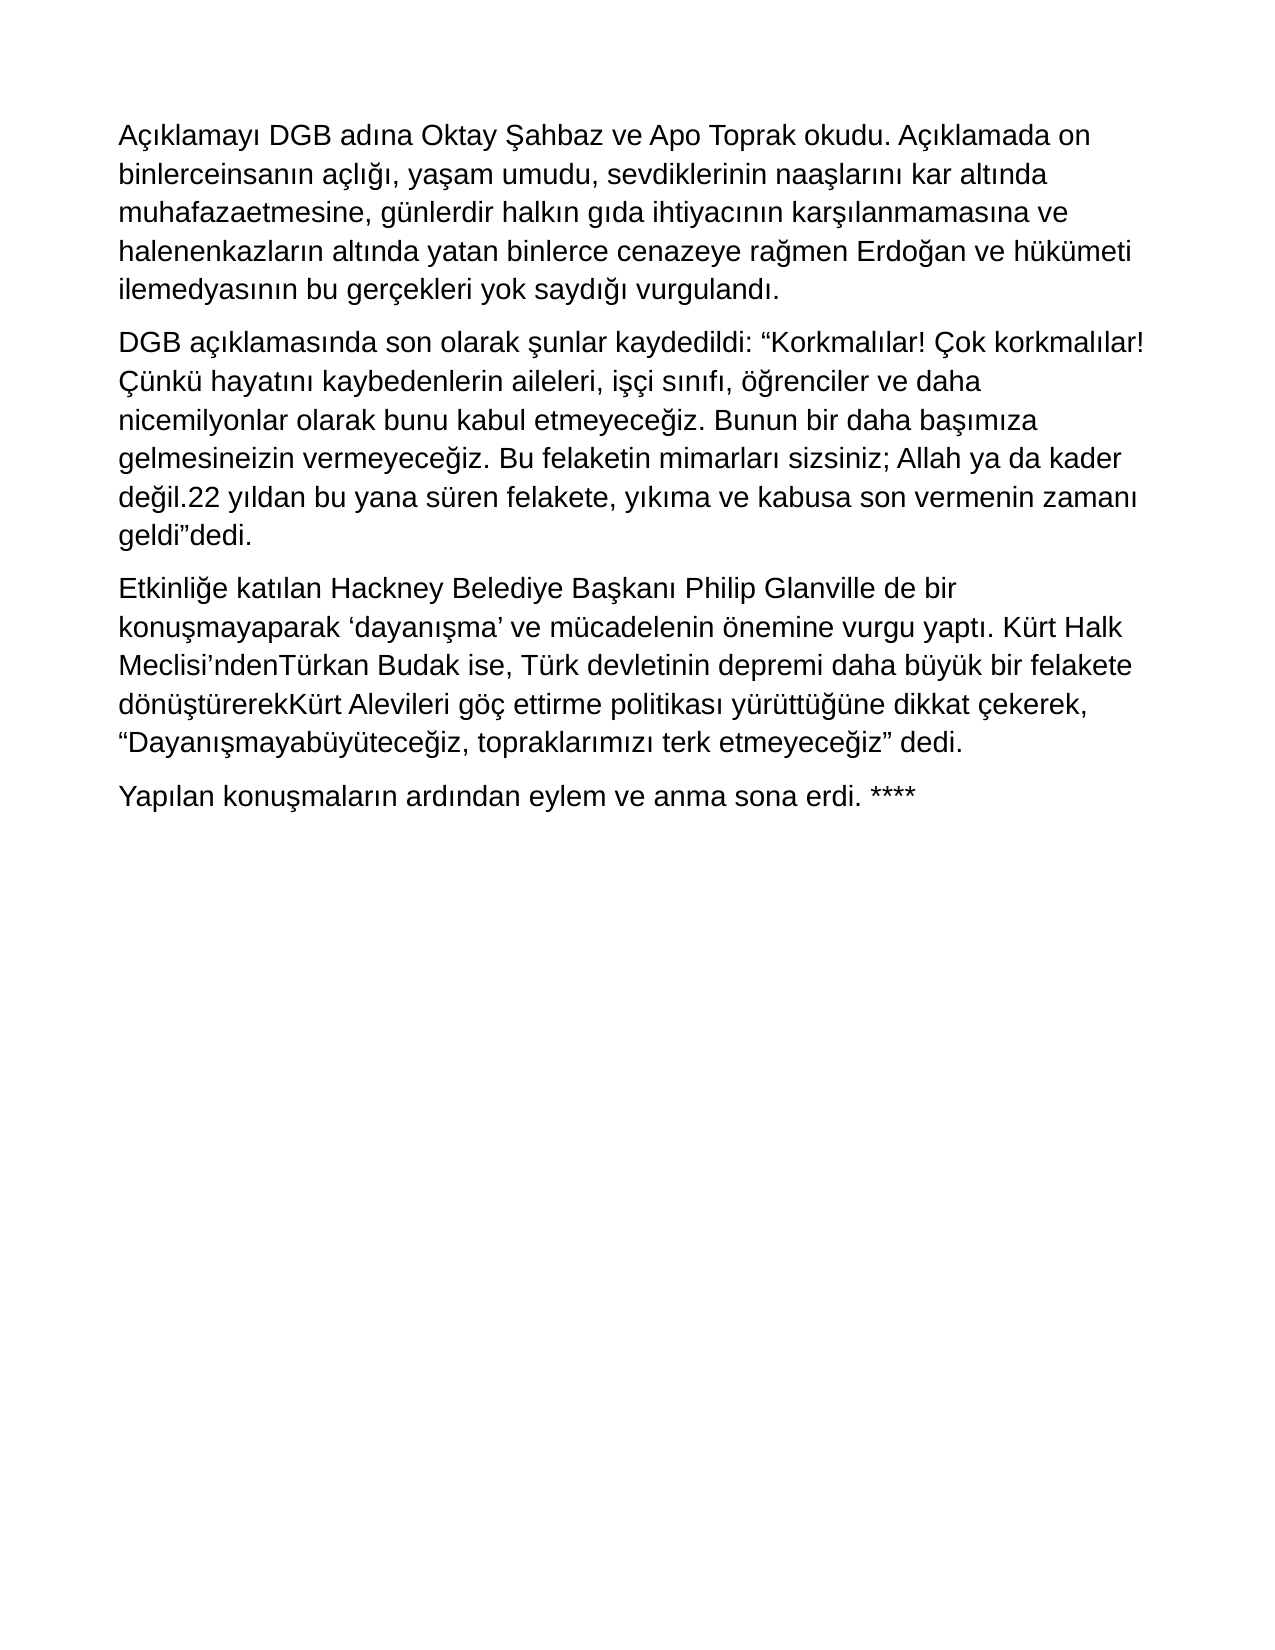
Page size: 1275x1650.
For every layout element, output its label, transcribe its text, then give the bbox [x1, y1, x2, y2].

text Açıklamayı DGB adına Oktay Şahbaz ve Apo Toprak okudu. Açıklamada on binlerceinsanın açlığı, yaşam umudu, sevdiklerinin naaşlarını kar altında muhafazaetmesine, günlerdir halkın gıda ihtiyacının karşılanmamasına ve halenenkazların altında yatan binlerce cenazeye rağmen Erdoğan ve hükümeti ilemedyasının bu gerçekleri yok saydığı vurgulandı. [118, 118, 1157, 306]
text Yapılan konuşmaların ardından eylem ve anma sona erdi. **** [118, 778, 1157, 812]
text DGB açıklamasında son olarak şunlar kaydedildi: “Korkmalılar! Çok korkmalılar!Çünkü hayatını kaybedenlerin aileleri, işçi sınıfı, öğrenciler ve daha nicemilyonlar olarak bunu kabul etmeyeceğiz. Bunun bir daha başımıza gelmesineizin vermeyeceğiz. Bu felaketin mimarları sizsiniz; Allah ya da kader değil.22 yıldan bu yana süren felakete, yıkıma ve kabusa son vermenin zamanı geldi”dedi. [118, 325, 1157, 552]
text Etkinliğe katılan Hackney Belediye Başkanı Philip Glanville de bir konuşmayaparak ‘dayanışma’ ve mücadelenin önemine vurgu yaptı. Kürt Halk Meclisi’ndenTürkan Budak ise, Türk devletinin depremi daha büyük bir felakete dönüştürerekKürt Alevileri göç ettirme politikası yürüttüğüne dikkat çekerek, “Dayanışmayabüyüteceğiz, topraklarımızı terk etmeyeceğiz” dedi. [118, 571, 1157, 759]
